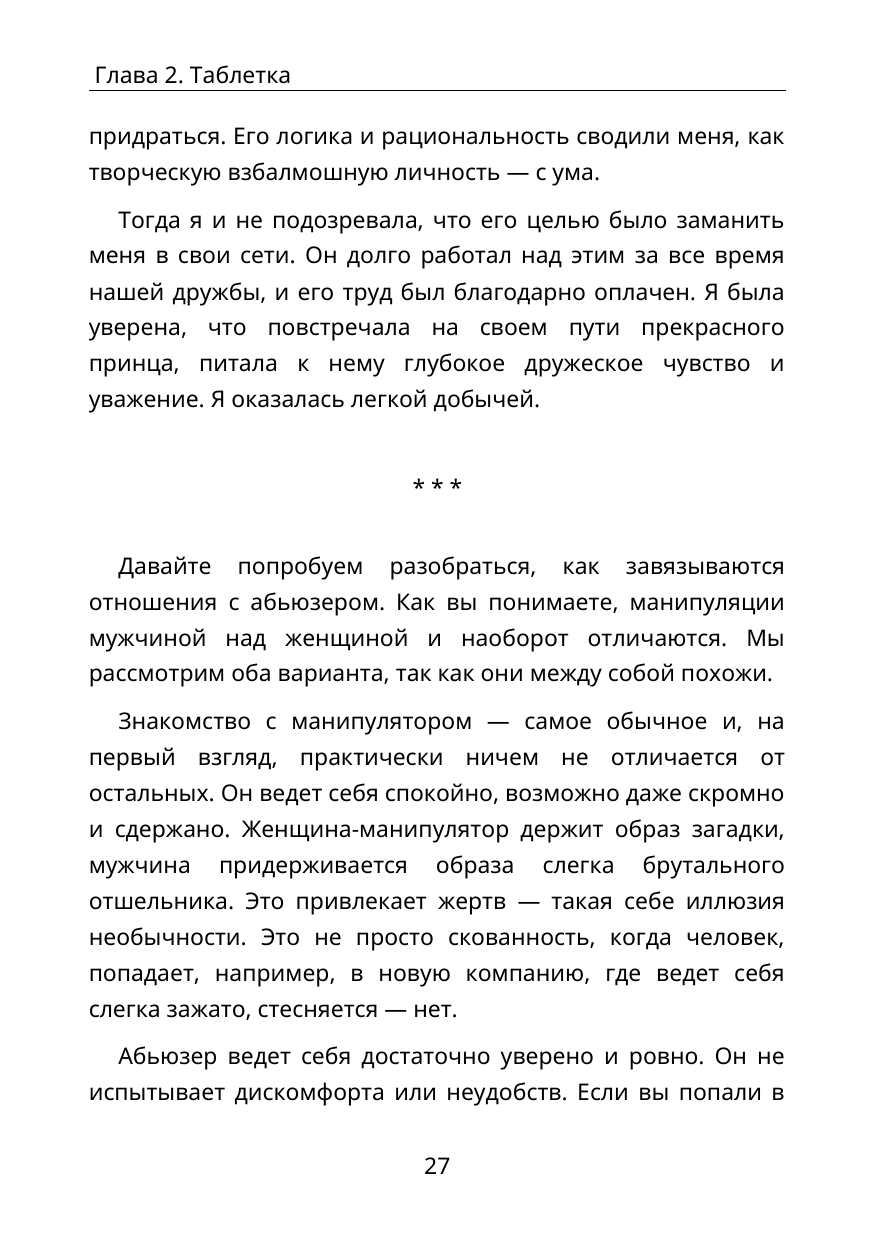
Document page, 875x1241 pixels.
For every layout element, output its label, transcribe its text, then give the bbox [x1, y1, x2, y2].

text Давайте попробуем разобраться, как завязываются отношения с абьюзером. Как вы понимаете, манипуляции мужчиной над женщиной и наоборот отличаются. Мы рассмотрим оба варианта, так как они между собой похожи. [88, 549, 786, 689]
subtitle * * * [88, 472, 786, 503]
text Знакомство с манипулятором — самое обычное и, на первый взгляд, практически ничем не отличается от остальных. Он ведет себя спокойно, возможно даже скромно и сдержано. Женщина-манипулятор держит образ загадки, мужчина придерживается образа слегка брутального отшельника. Это привлекает жертв — такая себе иллюзия необычности. Это не просто скованность, когда человек, попадает, например, в новую компанию, где ведет себя слегка зажато, стесняется — нет. [88, 705, 786, 1024]
text Абьюзер ведет себя достаточно уверено и ровно. Он не испытывает дискомфорта или неудобств. Если вы попали в [88, 1040, 786, 1107]
text Тогда я и не подозревала, что его целью было заманить меня в свои сети. Он долго работал над этим за все время нашей дружбы, и его труд был благодарно оплачен. Я была уверена, что повстречала на своем пути прекрасного принца, питала к нему глубокое дружеское чувство и уважение. Я оказалась легкой добычей. [88, 203, 786, 414]
text придраться. Его логика и рациональность сводили меня, как творческую взбалмошную личность — с ума. [88, 120, 786, 187]
